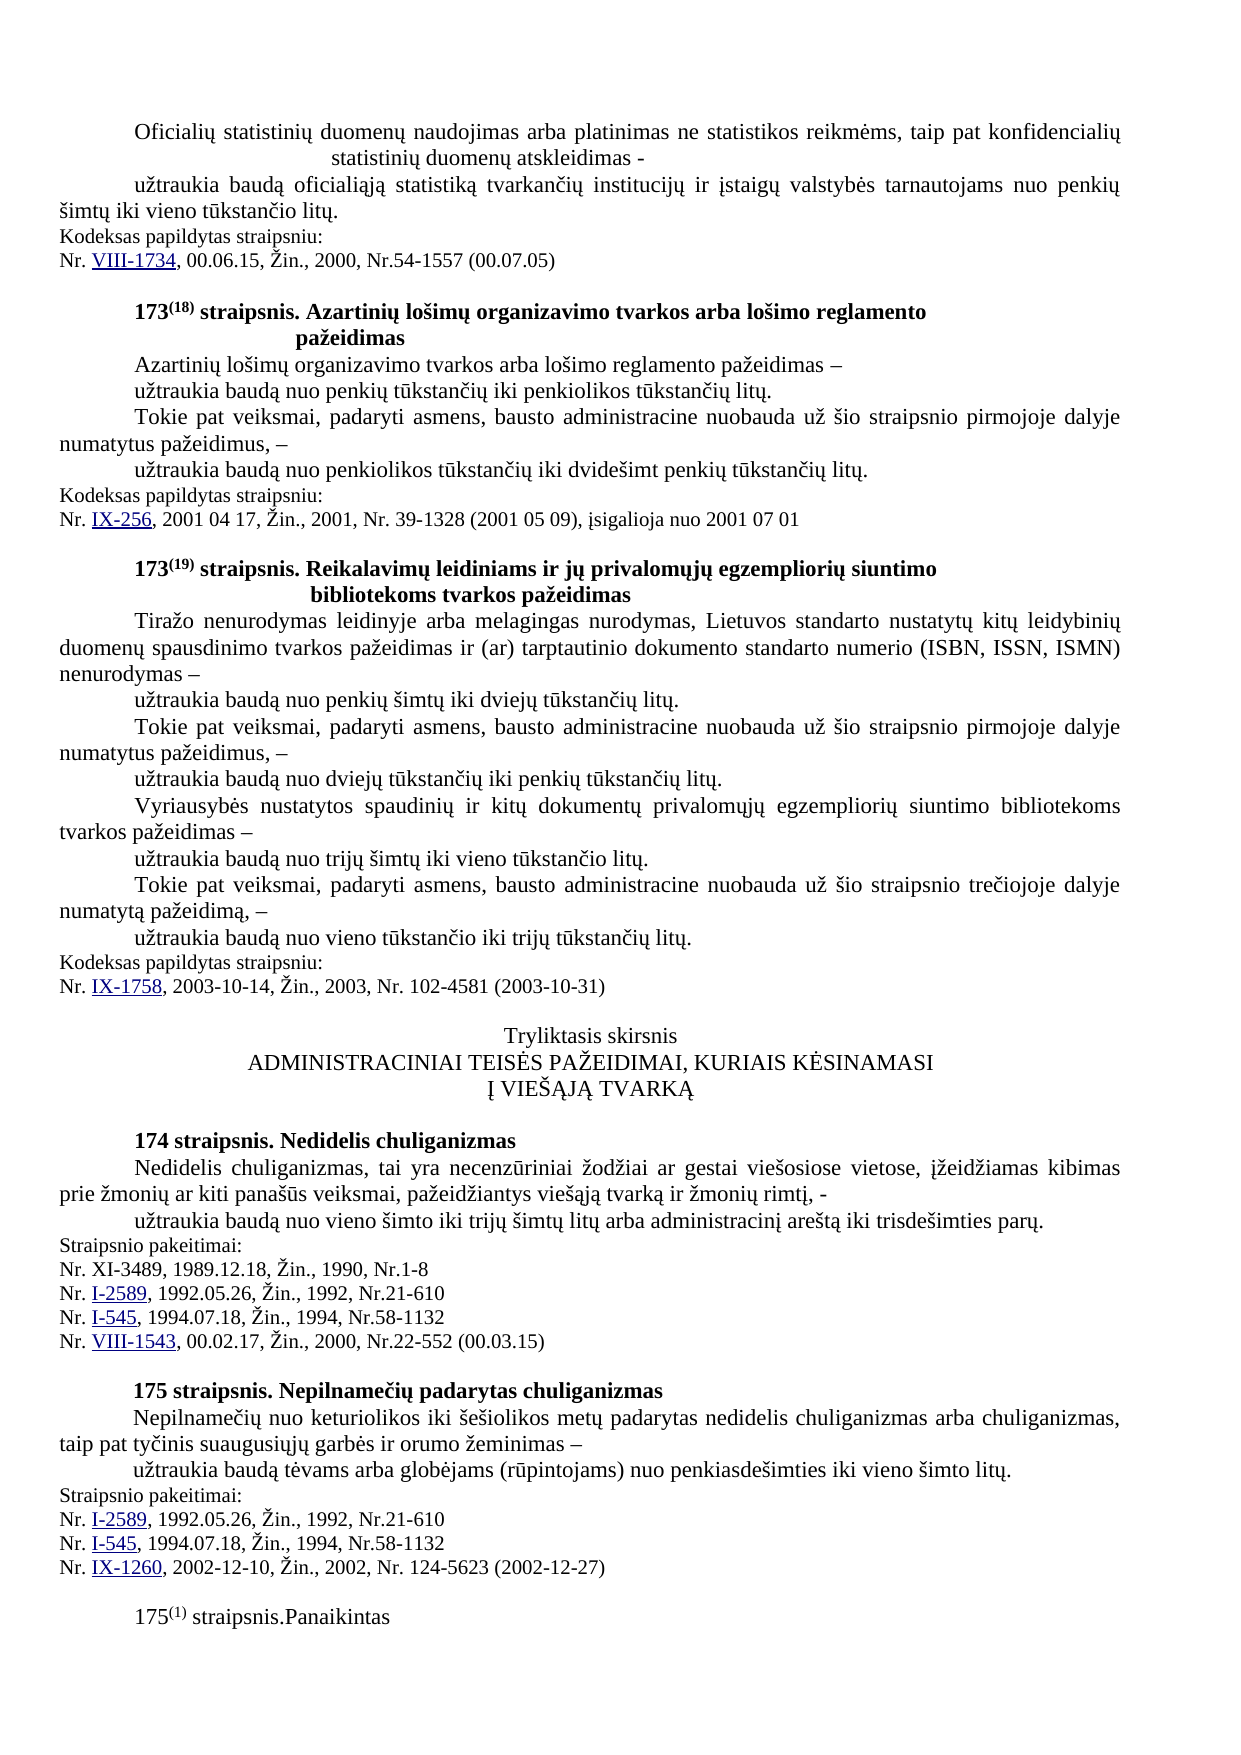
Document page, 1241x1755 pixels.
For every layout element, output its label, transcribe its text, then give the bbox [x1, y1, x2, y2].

text Nr. I-545, 1994.07.18, Žin., 1994, Nr.58-1132 [59, 1531, 1122, 1555]
text Į VIEŠĄJĄ TVARKĄ [59, 1075, 1122, 1101]
text Nr. IX-1758, 2003-10-14, Žin., 2003, Nr. 102-4581 (2003-10-31) [59, 974, 1122, 998]
text užtraukia baudą nuo penkių tūkstančių iki penkiolikos tūkstančių litų. [59, 377, 1122, 403]
text Nr. XI-3489, 1989.12.18, Žin., 1990, Nr.1-8 [59, 1257, 1122, 1281]
text Azartinių lošimų organizavimo tvarkos arba lošimo reglamento pažeidimas – [59, 351, 1122, 377]
text Nr. VIII-1543, 00.02.17, Žin., 2000, Nr.22-552 (00.03.15) [59, 1329, 1122, 1353]
text užtraukia baudą nuo vieno šimto iki trijų šimtų litų arba administracinį areštą iki trisdešimties parų. [59, 1207, 1122, 1233]
text užtraukia baudą nuo dviejų tūkstančių iki penkių tūkstančių litų. [59, 766, 1122, 792]
text Nr. IX-1260, 2002-12-10, Žin., 2002, Nr. 124-5623 (2002-12-27) [59, 1555, 1122, 1579]
text užtraukia baudą nuo trijų šimtų iki vieno tūkstančio litų. [59, 844, 1122, 871]
text Tiražo nenurodymas leidinyje arba melagingas nurodymas, Lietuvos standarto nustatytų kitų leidybinių duomenų spausdinimo tvarkos pažeidimas ir (ar) tarptautinio dokumento standarto numerio (ISBN, ISSN, ISMN) nenurodymas – [59, 607, 1122, 686]
text Kodeksas papildytas straipsniu: [59, 950, 1122, 974]
text Nr. IX-256, 2001 04 17, Žin., 2001, Nr. 39-1328 (2001 05 09), įsigalioja nuo 2001 07 01 [59, 507, 1122, 531]
text 175 straipsnis. Nepilnamečių padarytas chuliganizmas [59, 1377, 1122, 1404]
text Nedidelis chuliganizmas, tai yra necenzūriniai žodžiai ar gestai viešosiose vietose, įžeidžiamas kibimas prie žmonių ar kiti panašūs veiksmai, pažeidžiantys viešąją tvarką ir žmonių rimtį, - [59, 1154, 1122, 1207]
text Nepilnamečių nuo keturiolikos iki šešiolikos metų padarytas nedidelis chuliganizmas arba chuliganizmas, taip pat tyčinis suaugusiųjų garbės ir orumo žeminimas – [59, 1404, 1122, 1456]
text pažeidimas [59, 324, 1122, 351]
text užtraukia baudą tėvams arba globėjams (rūpintojams) nuo penkiasdešimties iki vieno šimto litų. [59, 1456, 1122, 1483]
text užtraukia baudą nuo penkių šimtų iki dviejų tūkstančių litų. [59, 686, 1122, 713]
text Kodeksas papildytas straipsniu: [59, 482, 1122, 507]
text užtraukia baudą nuo penkiolikos tūkstančių iki dvidešimt penkių tūkstančių litų. [59, 456, 1122, 482]
text Straipsnio pakeitimai: [59, 1233, 1122, 1257]
text 174 straipsnis. Nedidelis chuliganizmas [59, 1128, 1122, 1154]
text bibliotekoms tvarkos pažeidimas [59, 581, 1122, 607]
text ADMINISTRACINIAI TEISĖS PAŽEIDIMAI, KURIAIS KĖSINAMASI [59, 1048, 1122, 1075]
text Nr. I-2589, 1992.05.26, Žin., 1992, Nr.21-610 [59, 1507, 1122, 1531]
text Tokie pat veiksmai, padaryti asmens, bausto administracine nuobauda už šio straipsnio trečiojoje dalyje numatytą pažeidimą, – [59, 871, 1122, 924]
text Nr. VIII-1734, 00.06.15, Žin., 2000, Nr.54-1557 (00.07.05) [59, 248, 1122, 272]
text Vyriausybės nustatytos spaudinių ir kitų dokumentų privalomųjų egzempliorių siuntimo bibliotekoms tvarkos pažeidimas – [59, 792, 1122, 844]
text Kodeksas papildytas straipsniu: [59, 223, 1122, 248]
text 175(1) straipsnis.Panaikintas [59, 1603, 1122, 1629]
text Tokie pat veiksmai, padaryti asmens, bausto administracine nuobauda už šio straipsnio pirmojoje dalyje numatytus pažeidimus, – [59, 713, 1122, 766]
text 173(19) straipsnis. Reikalavimų leidiniams ir jų privalomųjų egzempliorių siuntimo [59, 555, 1122, 581]
text 173(18) straipsnis. Azartinių lošimų organizavimo tvarkos arba lošimo reglamento [59, 298, 1122, 324]
text Tryliktasis skirsnis [59, 1022, 1122, 1048]
text Straipsnio pakeitimai: [59, 1483, 1122, 1507]
text Oficialių statistinių duomenų naudojimas arba platinimas ne statistikos reikmėms, taip pat konfidencialių statistinių duomenų atskleidimas - [134, 118, 1122, 171]
text Nr. I-2589, 1992.05.26, Žin., 1992, Nr.21-610 [59, 1281, 1122, 1305]
text užtraukia baudą oficialiąją statistiką tvarkančių institucijų ir įstaigų valstybės tarnautojams nuo penkių šimtų iki vieno tūkstančio litų. [59, 171, 1122, 223]
text Nr. I-545, 1994.07.18, Žin., 1994, Nr.58-1132 [59, 1305, 1122, 1329]
text Tokie pat veiksmai, padaryti asmens, bausto administracine nuobauda už šio straipsnio pirmojoje dalyje numatytus pažeidimus, – [59, 403, 1122, 456]
text užtraukia baudą nuo vieno tūkstančio iki trijų tūkstančių litų. [59, 924, 1122, 950]
